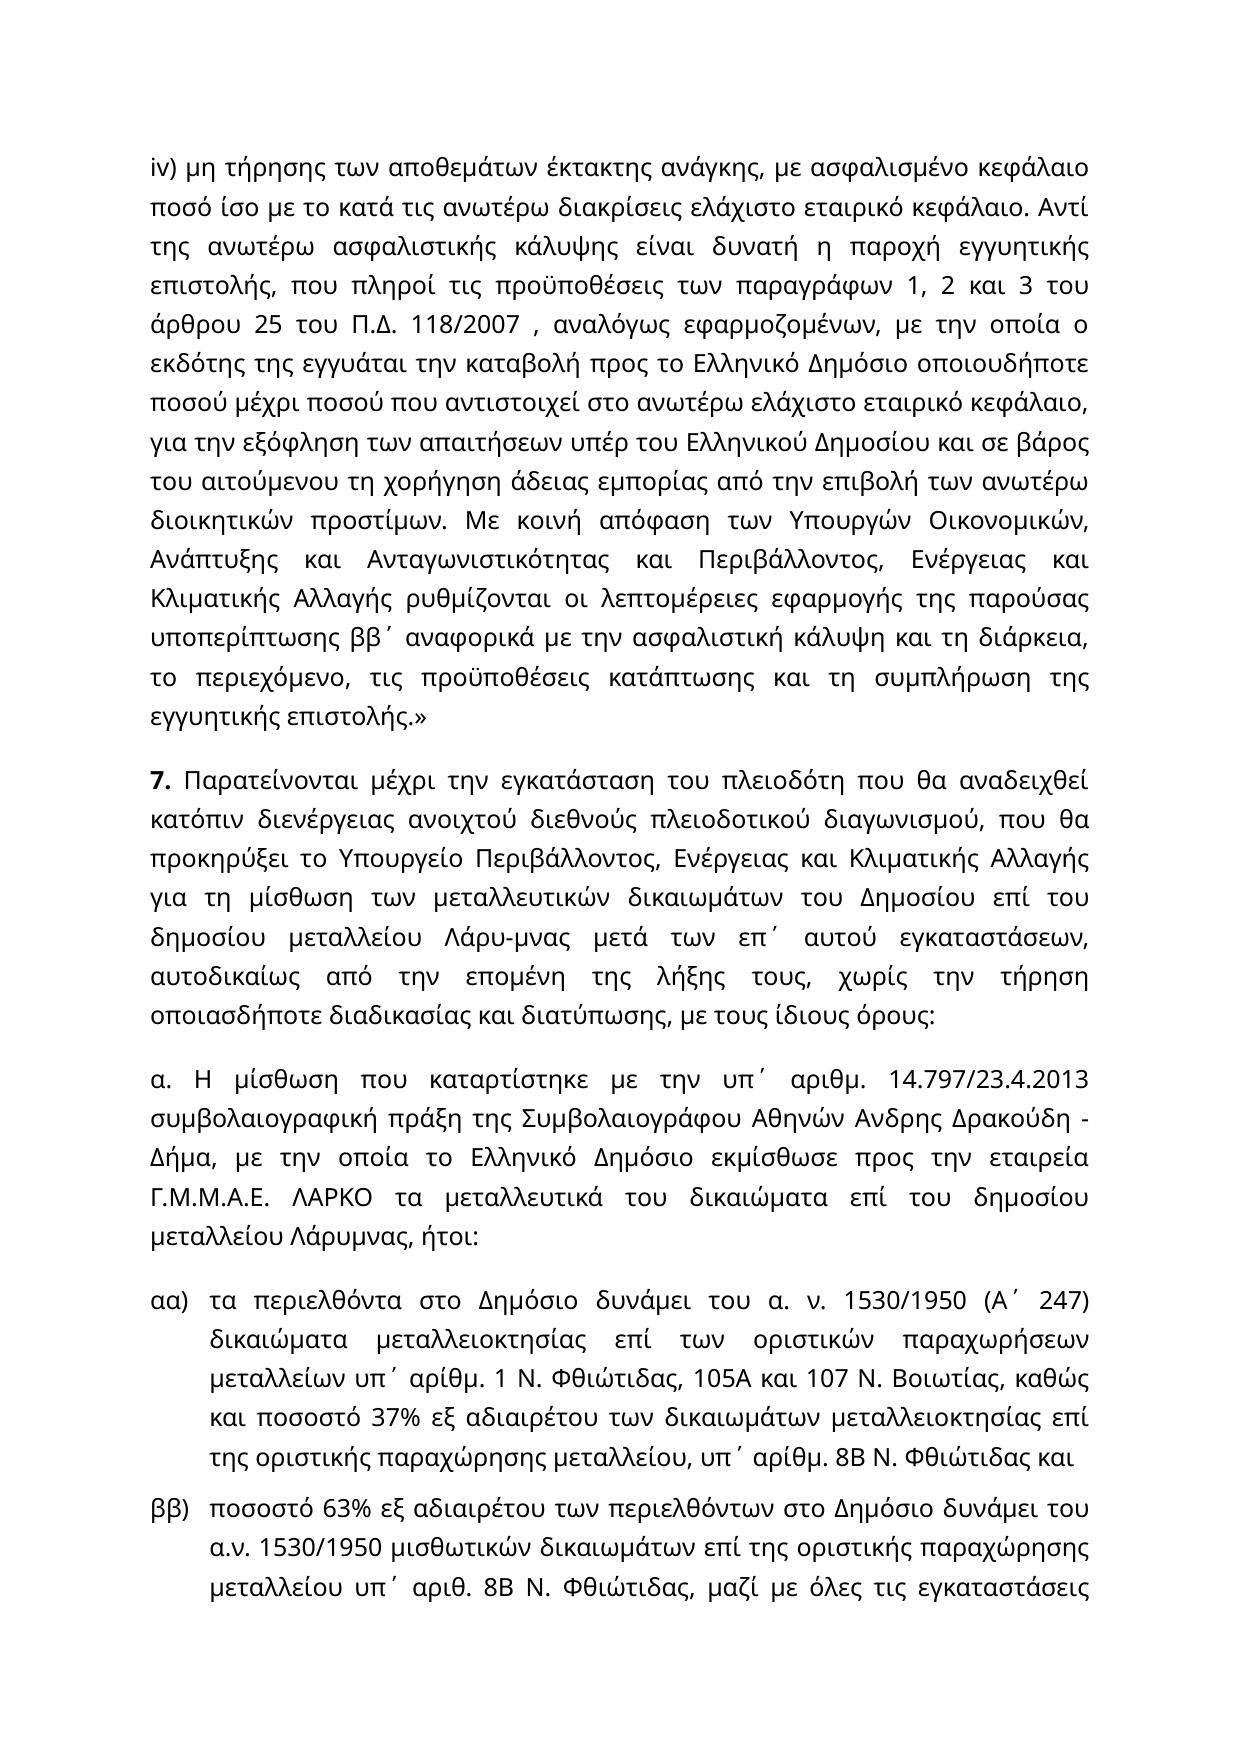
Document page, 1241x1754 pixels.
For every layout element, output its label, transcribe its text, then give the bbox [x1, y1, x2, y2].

text α. Η μίσθωση που καταρτίστηκε με την υπ΄ αριθμ. 14.797/23.4.2013 συμβολαιογραφική πράξη της Συμβολαιογράφου Αθηνών Ανδρης Δρακούδη - Δήμα, με την οποία το Ελληνικό Δημόσιο εκμίσθωσε προς την εταιρεία Γ.Μ.Μ.Α.Ε. ΛΑΡΚΟ τα μεταλλευτικά του δικαιώματα επί του δημοσίου μεταλλείου Λάρυμνας, ήτοι: [150, 1062, 1090, 1252]
list αα) τα περιελθόντα στο Δημόσιο δυνάμει του α. ν. 1530/1950 (Α΄ 247) δικαιώματα μεταλλειοκτησίας επί των οριστικών παραχωρήσεων μεταλλείων υπ΄ αρίθμ. 1 Ν. Φθιώτιδας, 105Α και 107 Ν. Βοιωτίας, καθώς και ποσοστό 37% εξ αδιαιρέτου των δικαιωμάτων μεταλλειοκτησίας επί της οριστικής παραχώρησης μεταλλείου, υπ΄ αρίθμ. 8Β Ν. Φθιώτιδας και [150, 1282, 1090, 1473]
list ββ) ποσοστό 63% εξ αδιαιρέτου των περιελθόντων στο Δημόσιο δυνάμει του α.ν. 1530/1950 μισθωτικών δικαιωμάτων επί της οριστικής παραχώρησης μεταλλείου υπ΄ αριθ. 8Β Ν. Φθιώτιδας, μαζί με όλες τις εγκαταστάσεις [150, 1491, 1090, 1603]
text iv) μη τήρησης των αποθεμάτων έκτακτης ανάγκης, με ασφαλισμένο κεφάλαιο ποσό ίσο με το κατά τις ανωτέρω διακρίσεις ελάχιστο εταιρικό κεφάλαιο. Αντί της ανωτέρω ασφαλιστικής κάλυψης είναι δυνατή η παροχή εγγυητικής επιστολής, που πληροί τις προϋποθέσεις των παραγράφων 1, 2 και 3 του άρθρου 25 του Π.Δ. 118/2007 , αναλόγως εφαρμοζομένων, με την οποία ο εκδότης της εγγυάται την καταβολή προς το Ελληνικό Δημόσιο οποιουδήποτε ποσού μέχρι ποσού που αντιστοιχεί στο ανωτέρω ελάχιστο εταιρικό κεφάλαιο, για την εξόφληση των απαιτήσεων υπέρ του Ελληνικού Δημοσίου και σε βάρος του αιτούμενου τη χορήγηση άδειας εμπορίας από την επιβολή των ανωτέρω διοικητικών προστίμων. Με κοινή απόφαση των Υπουργών Οικονομικών, Ανάπτυξης και Ανταγωνιστικότητας και Περιβάλλοντος, Ενέργειας και Κλιματικής Αλλαγής ρυθμίζονται οι λεπτομέρειες εφαρμογής της παρούσας υποπερίπτωσης ββ΄ αναφορικά με την ασφαλιστική κάλυψη και τη διάρκεια, το περιεχόμενο, τις προϋποθέσεις κατάπτωσης και τη συμπλήρωση της εγγυητικής επιστολής.» [150, 150, 1090, 732]
text 7. Παρατείνονται μέχρι την εγκατάσταση του πλειοδότη που θα αναδειχθεί κατόπιν διενέργειας ανοιχτού διεθνούς πλειοδοτικού διαγωνισμού, που θα προκηρύξει το Υπουργείο Περιβάλλοντος, Ενέργειας και Κλιματικής Αλλαγής για τη μίσθωση των μεταλλευτικών δικαιωμάτων του Δημοσίου επί του δημοσίου μεταλλείου Λάρυ-μνας μετά των επ΄ αυτού εγκαταστάσεων, αυτοδικαίως από την επομένη της λήξης τους, χωρίς την τήρηση οποιασδήποτε διαδικασίας και διατύπωσης, με τους ίδιους όρους: [150, 762, 1090, 1032]
